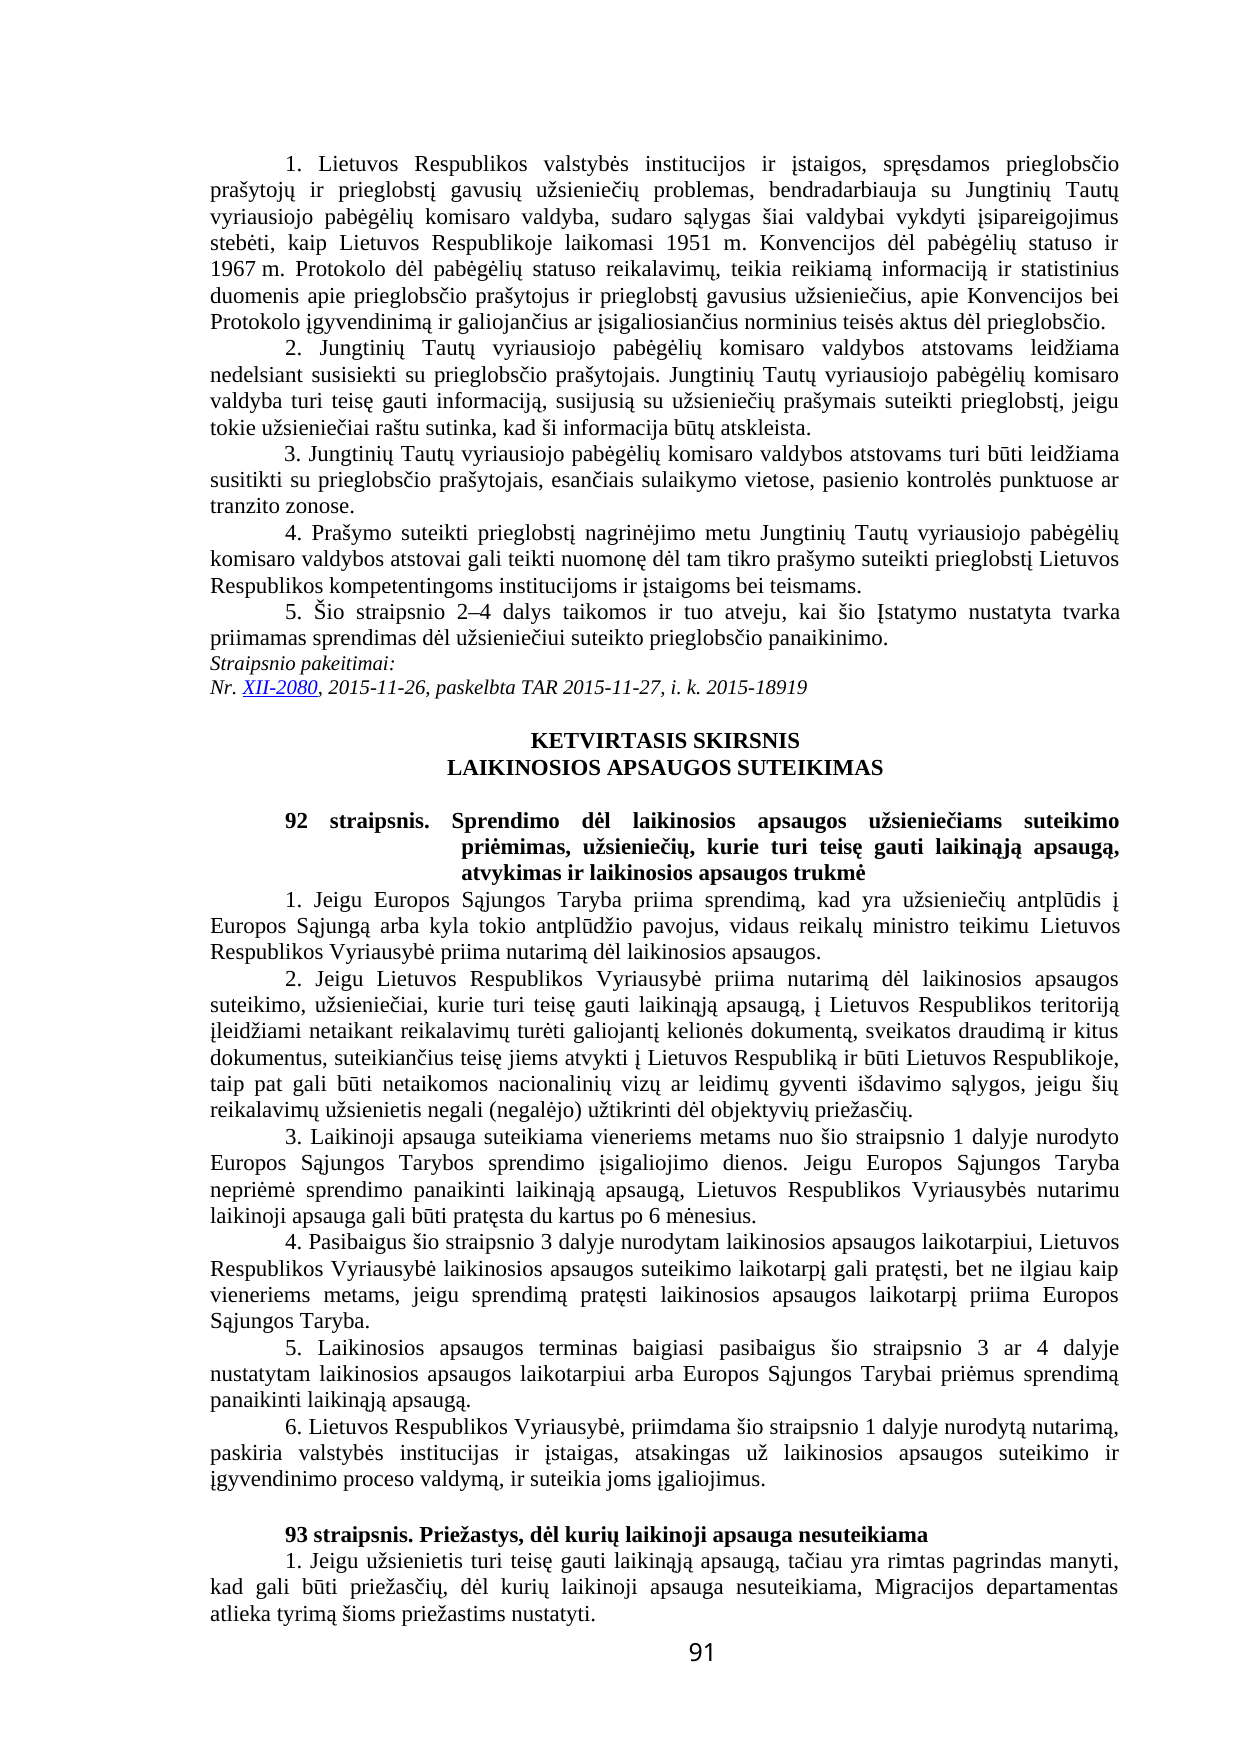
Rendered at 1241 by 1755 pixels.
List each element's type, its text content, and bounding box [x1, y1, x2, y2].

text 1. Jeigu Europos Sąjungos Taryba priima sprendimą, kad yra užsieniečių antplūdis į Europos Sąjungą arba kyla tokio antplūdžio pavojus, vidaus reikalų ministro teikimu Lietuvos Respublikos Vyriausybė priima nutarimą dėl laikinosios apsaugos. [210, 886, 1120, 965]
text Nr. XII-2080, 2015-11-26, paskelbta TAR 2015-11-27, i. k. 2015-18919 [210, 675, 1120, 699]
text 5. Šio straipsnio 2–4 dalys taikomos ir tuo atveju, kai šio Įstatymo nustatyta tvarka priimamas sprendimas dėl užsieniečiui suteikto prieglobsčio panaikinimo. [210, 598, 1120, 651]
text LAIKINOSIOS APSAUGOS SUTEIKIMAS [210, 754, 1120, 780]
text 3. Laikinoji apsauga suteikiama vieneriems metams nuo šio straipsnio 1 dalyje nurodyto Europos Sąjungos Tarybos sprendimo įsigaliojimo dienos. Jeigu Europos Sąjungos Taryba nepriėmė sprendimo panaikinti laikinąją apsaugą, Lietuvos Respublikos Vyriausybės nutarimu laikinoji apsauga gali būti pratęsta du kartus po 6 mėnesius. [210, 1123, 1120, 1228]
text 6. Lietuvos Respublikos Vyriausybė, priimdama šio straipsnio 1 dalyje nurodytą nutarimą, paskiria valstybės institucijas ir įstaigas, atsakingas už laikinosios apsaugos suteikimo ir įgyvendinimo proceso valdymą, ir suteikia joms įgaliojimus. [210, 1413, 1120, 1492]
text 5. Laikinosios apsaugos terminas baigiasi pasibaigus šio straipsnio 3 ar 4 dalyje nustatytam laikinosios apsaugos laikotarpiui arba Europos Sąjungos Tarybai priėmus sprendimą panaikinti laikinąją apsaugą. [210, 1334, 1120, 1413]
text 1. Lietuvos Respublikos valstybės institucijos ir įstaigos, spręsdamos prieglobsčio prašytojų ir prieglobstį gavusių užsieniečių problemas, bendradarbiauja su Jungtinių Tautų vyriausiojo pabėgėlių komisaro valdyba, sudaro sąlygas šiai valdybai vykdyti įsipareigojimus stebėti, kaip Lietuvos Respublikoje laikomasi 1951 m. Konvencijos dėl pabėgėlių statuso ir 1967 m. Protokolo dėl pabėgėlių statuso reikalavimų, teikia reikiamą informaciją ir statistinius duomenis apie prieglobsčio prašytojus ir prieglobstį gavusius užsieniečius, apie Konvencijos bei Protokolo įgyvendinimą ir galiojančius ar įsigaliosiančius norminius teisės aktus dėl prieglobsčio. [210, 150, 1120, 334]
text 2. Jungtinių Tautų vyriausiojo pabėgėlių komisaro valdybos atstovams leidžiama nedelsiant susisiekti su prieglobsčio prašytojais. Jungtinių Tautų vyriausiojo pabėgėlių komisaro valdyba turi teisę gauti informaciją, susijusią su užsieniečių prašymais suteikti prieglobstį, jeigu tokie užsieniečiai raštu sutinka, kad ši informacija būtų atskleista. [210, 334, 1120, 440]
text KETVIRTASIS SKIRSNIS [210, 728, 1120, 754]
text 93 straipsnis. Priežastys, dėl kurių laikinoji apsauga nesuteikiama [210, 1521, 1120, 1547]
text 4. Prašymo suteikti prieglobstį nagrinėjimo metu Jungtinių Tautų vyriausiojo pabėgėlių komisaro valdybos atstovai gali teikti nuomonę dėl tam tikro prašymo suteikti prieglobstį Lietuvos Respublikos kompetentingoms institucijoms ir įstaigoms bei teismams. [210, 519, 1120, 598]
text 2. Jeigu Lietuvos Respublikos Vyriausybė priima nutarimą dėl laikinosios apsaugos suteikimo, užsieniečiai, kurie turi teisę gauti laikinąją apsaugą, į Lietuvos Respublikos teritoriją įleidžiami netaikant reikalavimų turėti galiojantį kelionės dokumentą, sveikatos draudimą ir kitus dokumentus, suteikiančius teisę jiems atvykti į Lietuvos Respubliką ir būti Lietuvos Respublikoje, taip pat gali būti netaikomos nacionalinių vizų ar leidimų gyventi išdavimo sąlygos, jeigu šių reikalavimų užsienietis negali (negalėjo) užtikrinti dėl objektyvių priežasčių. [210, 965, 1120, 1123]
text Straipsnio pakeitimai: [210, 651, 1120, 675]
text 1. Jeigu užsienietis turi teisę gauti laikinąją apsaugą, tačiau yra rimtas pagrindas manyti, kad gali būti priežasčių, dėl kurių laikinoji apsauga nesuteikiama, Migracijos departamentas atlieka tyrimą šioms priežastims nustatyti. [210, 1547, 1120, 1626]
text 4. Pasibaigus šio straipsnio 3 dalyje nurodytam laikinosios apsaugos laikotarpiui, Lietuvos Respublikos Vyriausybė laikinosios apsaugos suteikimo laikotarpį gali pratęsti, bet ne ilgiau kaip vieneriems metams, jeigu sprendimą pratęsti laikinosios apsaugos laikotarpį priima Europos Sąjungos Taryba. [210, 1228, 1120, 1334]
text 3. Jungtinių Tautų vyriausiojo pabėgėlių komisaro valdybos atstovams turi būti leidžiama susitikti su prieglobsčio prašytojais, esančiais sulaikymo vietose, pasienio kontrolės punktuose ar tranzito zonose. [210, 440, 1120, 519]
text 92 straipsnis. Sprendimo dėl laikinosios apsaugos užsieniečiams suteikimo priėmimas, užsieniečių, kurie turi teisę gauti laikinąją apsaugą, atvykimas ir laikinosios apsaugos trukmė [285, 807, 1120, 886]
